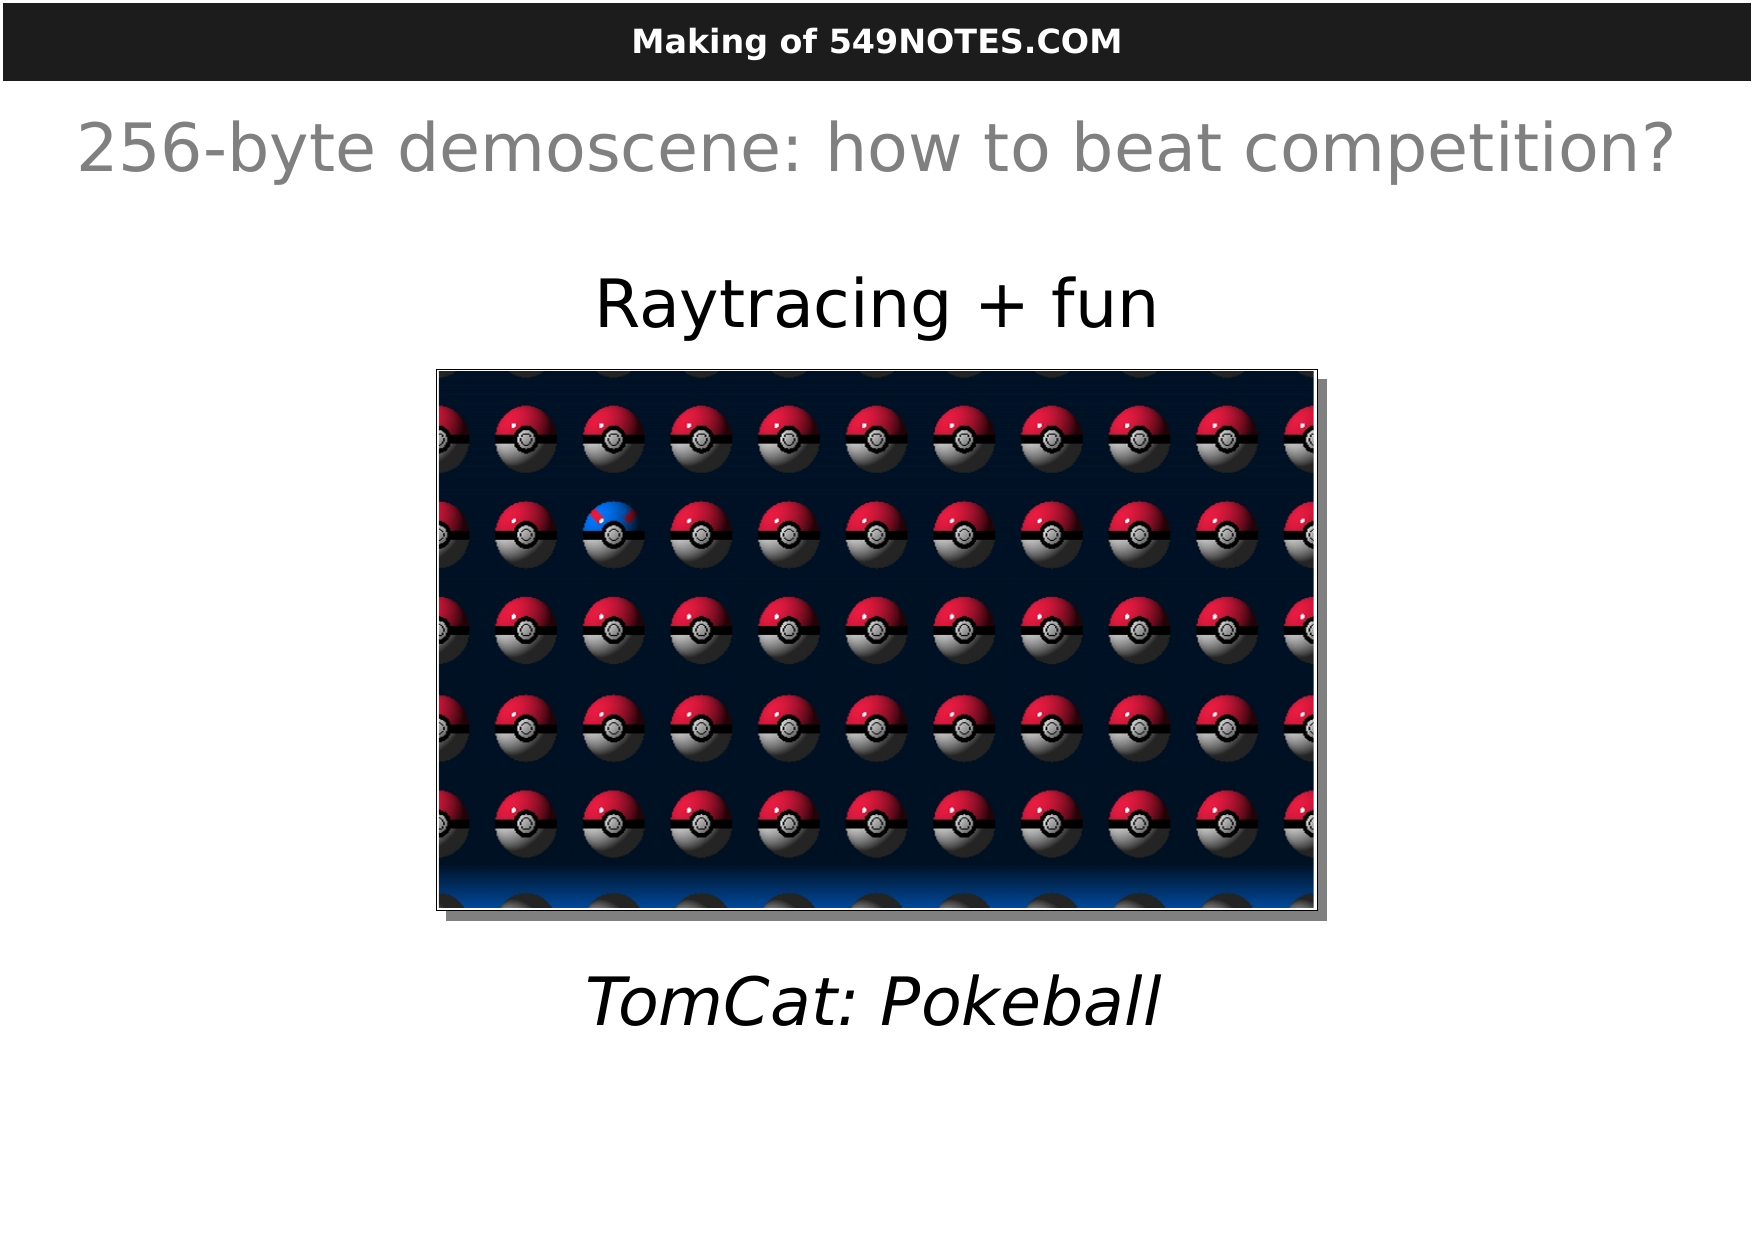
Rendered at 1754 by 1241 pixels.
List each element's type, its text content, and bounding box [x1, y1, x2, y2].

picture [438, 371, 1314, 908]
text 256-byte demoscene: how to beat competition? [3, 110, 1751, 188]
text TomCat: Pokeball [3, 964, 1751, 1041]
text Raytracing + fun [3, 265, 1751, 343]
